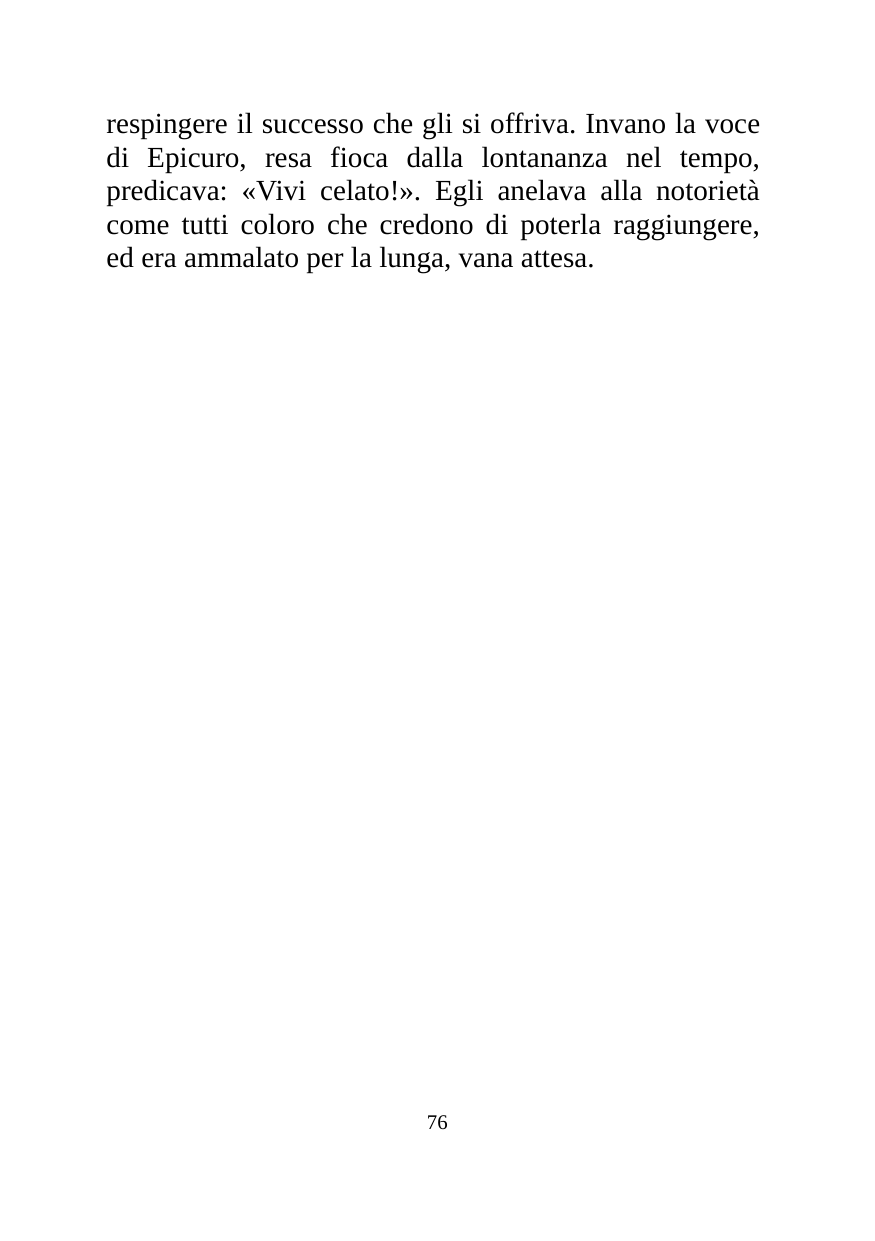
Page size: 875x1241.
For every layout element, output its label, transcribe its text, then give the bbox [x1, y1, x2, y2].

text respingere il successo che gli si offriva. Invano la voce di Epicuro, resa fioca dalla lontananza nel tempo, predicava: «Vivi celato!». Egli anelava alla notorietà come tutti coloro che credono di poterla raggiungere, ed era ammalato per la lunga, vana attesa. [106, 106, 761, 274]
